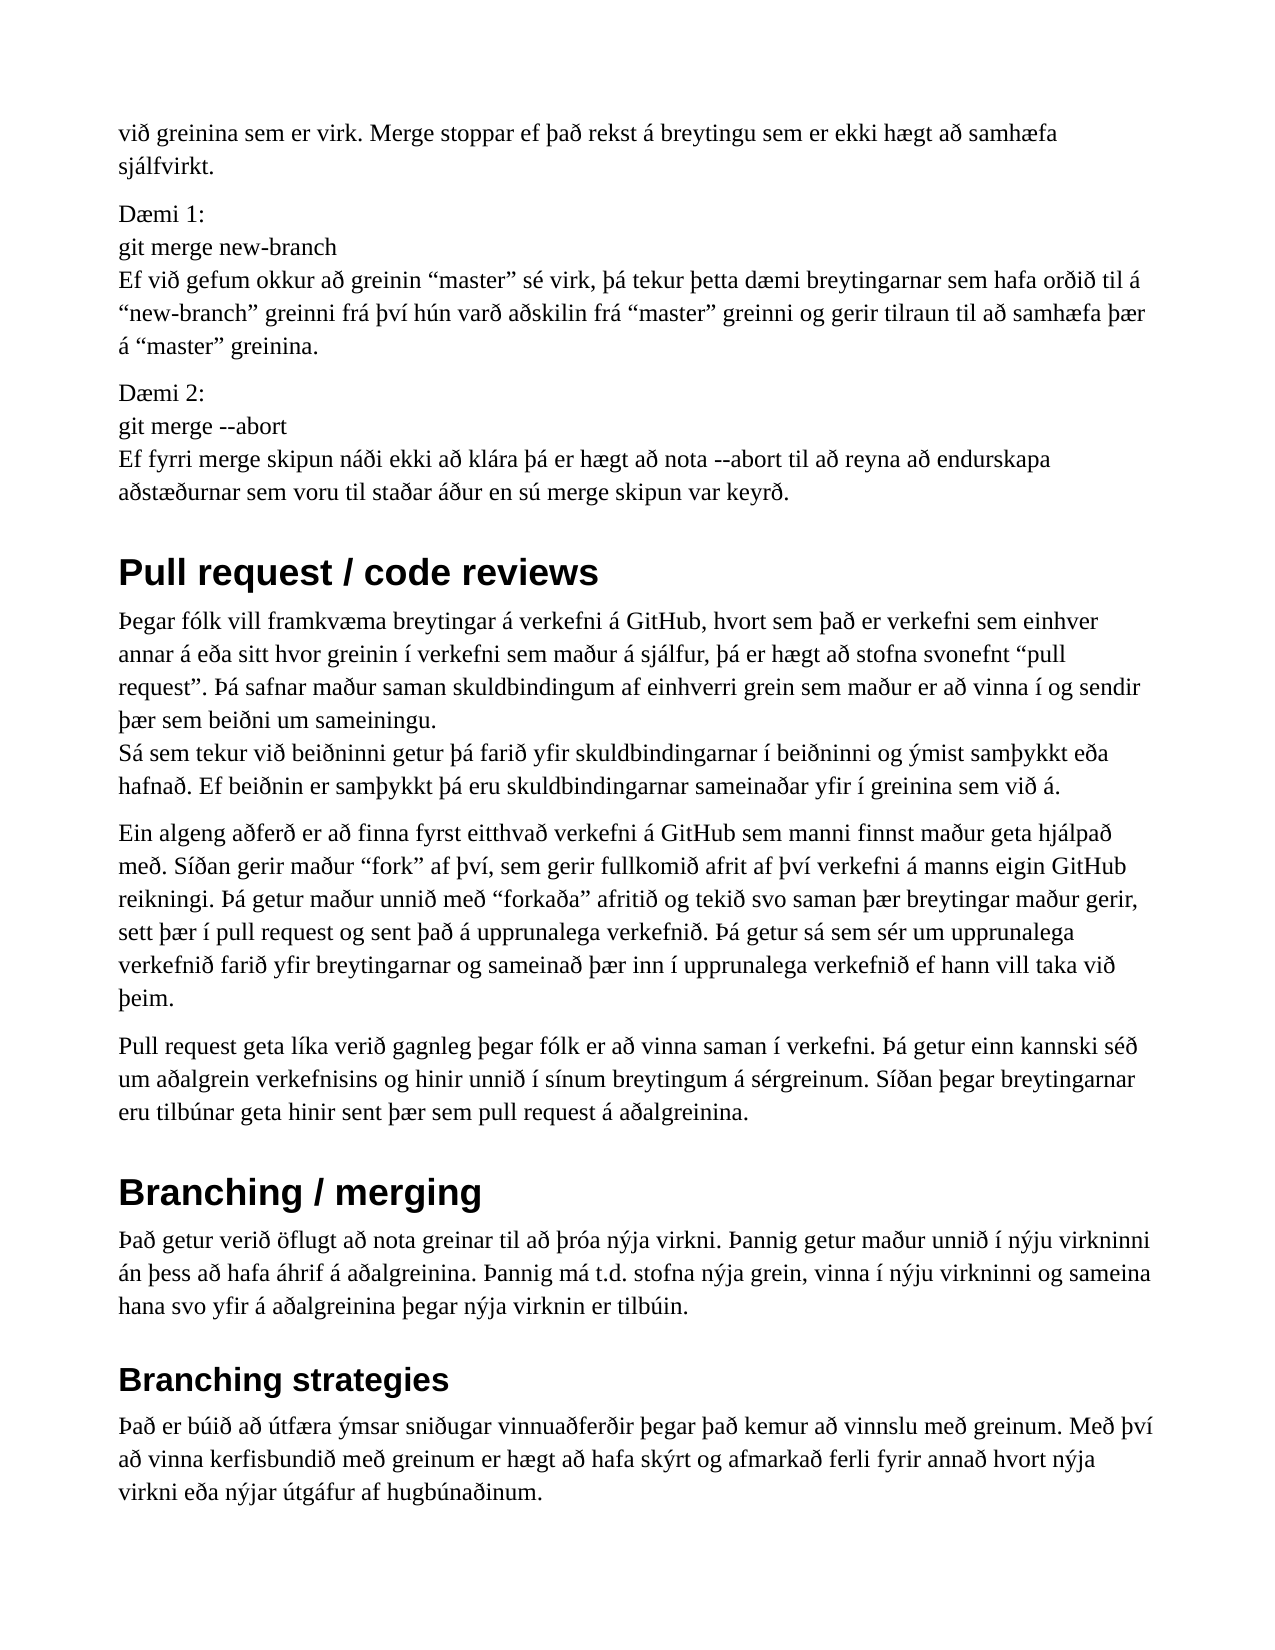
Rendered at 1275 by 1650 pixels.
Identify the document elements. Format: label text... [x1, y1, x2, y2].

text við greinina sem er virk. Merge stoppar ef það rekst á breytingu sem er ekki hægt að samhæfa sjálfvirkt. [118, 118, 1157, 180]
text Dæmi 1: git merge new-branch Ef við gefum okkur að greinin “master” sé virk, þá tekur þetta dæmi breytingarnar sem hafa orðið til á “new-branch” greinni frá því hún varð aðskilin frá “master” greinni og gerir tilraun til að samhæfa þær á “master” greinina. [118, 199, 1157, 359]
text Það er búið að útfæra ýmsar sniðugar vinnuaðferðir þegar það kemur að vinnslu með greinum. Með því að vinna kerfisbundið með greinum er hægt að hafa skýrt og afmarkað ferli fyrir annað hvort nýja virkni eða nýjar útgáfur af hugbúnaðinum. [118, 1411, 1157, 1506]
text Dæmi 2: git merge --abort Ef fyrri merge skipun náði ekki að klára þá er hægt að nota --abort til að reyna að endurskapa aðstæðurnar sem voru til staðar áður en sú merge skipun var keyrð. [118, 378, 1157, 506]
subtitle Pull request / code reviews [118, 550, 1157, 593]
subtitle Branching strategies [118, 1360, 1157, 1398]
text Þegar fólk vill framkvæma breytingar á verkefni á GitHub, hvort sem það er verkefni sem einhver annar á eða sitt hvor greinin í verkefni sem maður á sjálfur, þá er hægt að stofna svonefnt “pull request”. Þá safnar maður saman skuldbindingum af einhverri grein sem maður er að vinna í og sendir þær sem beiðni um sameiningu. Sá sem tekur við beiðninni getur þá farið yfir skuldbindingarnar í beiðninni og ýmist samþykkt eða hafnað. Ef beiðnin er samþykkt þá eru skuldbindingarnar sameinaðar yfir í greinina sem við á. [118, 606, 1157, 799]
text Ein algeng aðferð er að finna fyrst eitthvað verkefni á GitHub sem manni finnst maður geta hjálpað með. Síðan gerir maður “fork” af því, sem gerir fullkomið afrit af því verkefni á manns eigin GitHub reikningi. Þá getur maður unnið með “forkaða” afritið og tekið svo saman þær breytingar maður gerir, sett þær í pull request og sent það á upprunalega verkefnið. Þá getur sá sem sér um upprunalega verkefnið farið yfir breytingarnar og sameinað þær inn í upprunalega verkefnið ef hann vill taka við þeim. [118, 818, 1157, 1012]
text Það getur verið öflugt að nota greinar til að þróa nýja virkni. Þannig getur maður unnið í nýju virkninni án þess að hafa áhrif á aðalgreinina. Þannig má t.d. stofna nýja grein, vinna í nýju virkninni og sameina hana svo yfir á aðalgreinina þegar nýja virknin er tilbúin. [118, 1225, 1157, 1320]
subtitle Branching / merging [118, 1170, 1157, 1213]
text Pull request geta líka verið gagnleg þegar fólk er að vinna saman í verkefni. Þá getur einn kannski séð um aðalgrein verkefnisins og hinir unnið í sínum breytingum á sérgreinum. Síðan þegar breytingarnar eru tilbúnar geta hinir sent þær sem pull request á aðalgreinina. [118, 1031, 1157, 1126]
